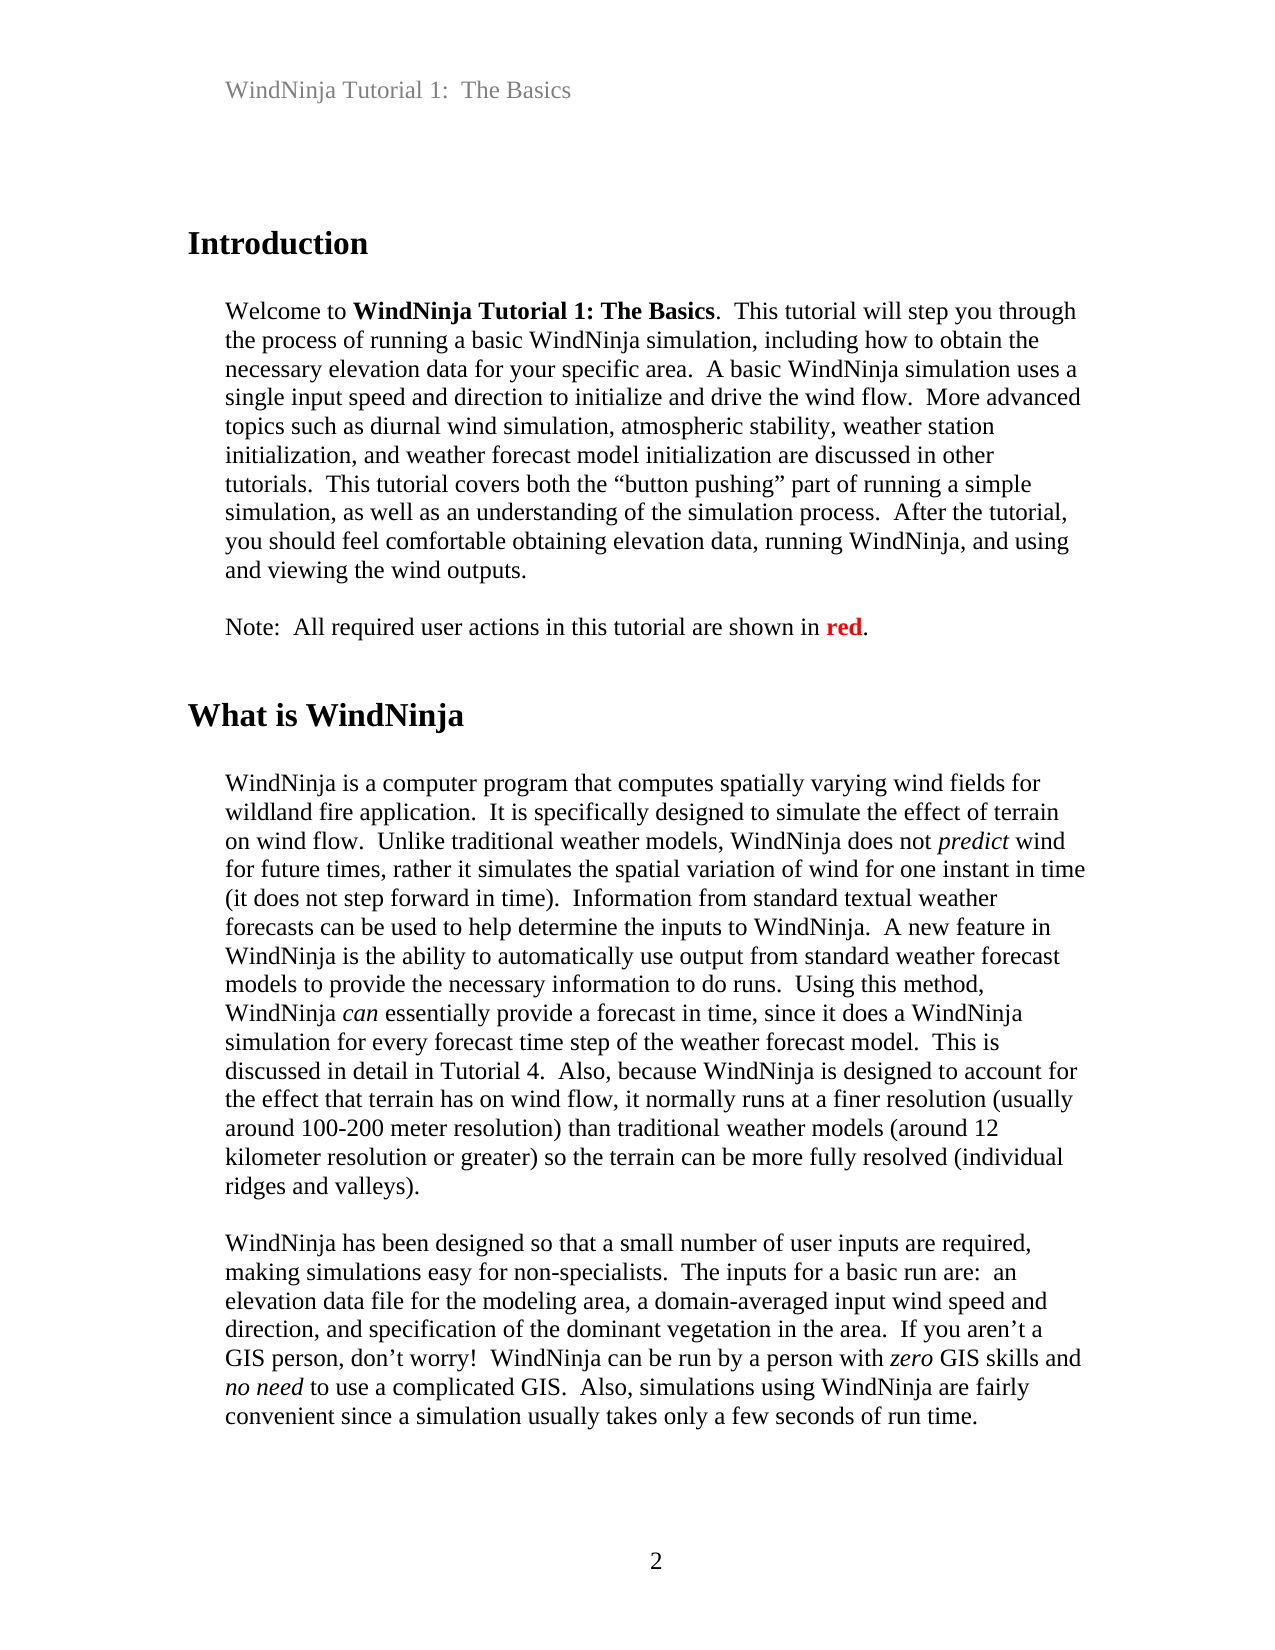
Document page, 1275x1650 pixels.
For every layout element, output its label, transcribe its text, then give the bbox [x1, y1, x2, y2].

text WindNinja is a computer program that computes spatially varying wind fields for wildland fire application. It is specifically designed to simulate the effect of terrain on wind flow. Unlike traditional weather models, WindNinja does not predict wind for future times, rather it simulates the spatial variation of wind for one instant in time (it does not step forward in time). Information from standard textual weather forecasts can be used to help determine the inputs to WindNinja. A new feature in WindNinja is the ability to automatically use output from standard weather forecast models to provide the necessary information to do runs. Using this method, WindNinja can essentially provide a forecast in time, since it does a WindNinja simulation for every forecast time step of the weather forecast model. This is discussed in detail in Tutorial 4. Also, because WindNinja is designed to account for the effect that terrain has on wind flow, it normally runs at a finer resolution (usually around 100-200 meter resolution) than traditional weather models (around 12 kilometer resolution or greater) so the terrain can be more fully resolved (individual ridges and valleys). [225, 768, 1087, 1199]
subtitle What is WindNinja [187, 695, 1087, 733]
text Welcome to WindNinja Tutorial 1: The Basics. This tutorial will step you through the process of running a basic WindNinja simulation, including how to obtain the necessary elevation data for your specific area. A basic WindNinja simulation uses a single input speed and direction to initialize and drive the wind flow. More advanced topics such as diurnal wind simulation, atmospheric stability, weather station initialization, and weather forecast model initialization are discussed in other tutorials. This tutorial covers both the “button pushing” part of running a simple simulation, as well as an understanding of the simulation process. After the tutorial, you should feel comfortable obtaining elevation data, running WindNinja, and using and viewing the wind outputs. [225, 296, 1087, 584]
text Note: All required user actions in this tutorial are shown in red. [225, 612, 1087, 641]
subtitle Introduction [187, 223, 1087, 261]
text WindNinja has been designed so that a small number of user inputs are required, making simulations easy for non-specialists. The inputs for a basic run are: an elevation data file for the modeling area, a domain-averaged input wind speed and direction, and specification of the dominant vegetation in the area. If you aren’t a GIS person, don’t worry! WindNinja can be run by a person with zero GIS skills and no need to use a complicated GIS. Also, simulations using WindNinja are fairly convenient since a simulation usually takes only a few seconds of run time. [225, 1228, 1087, 1429]
